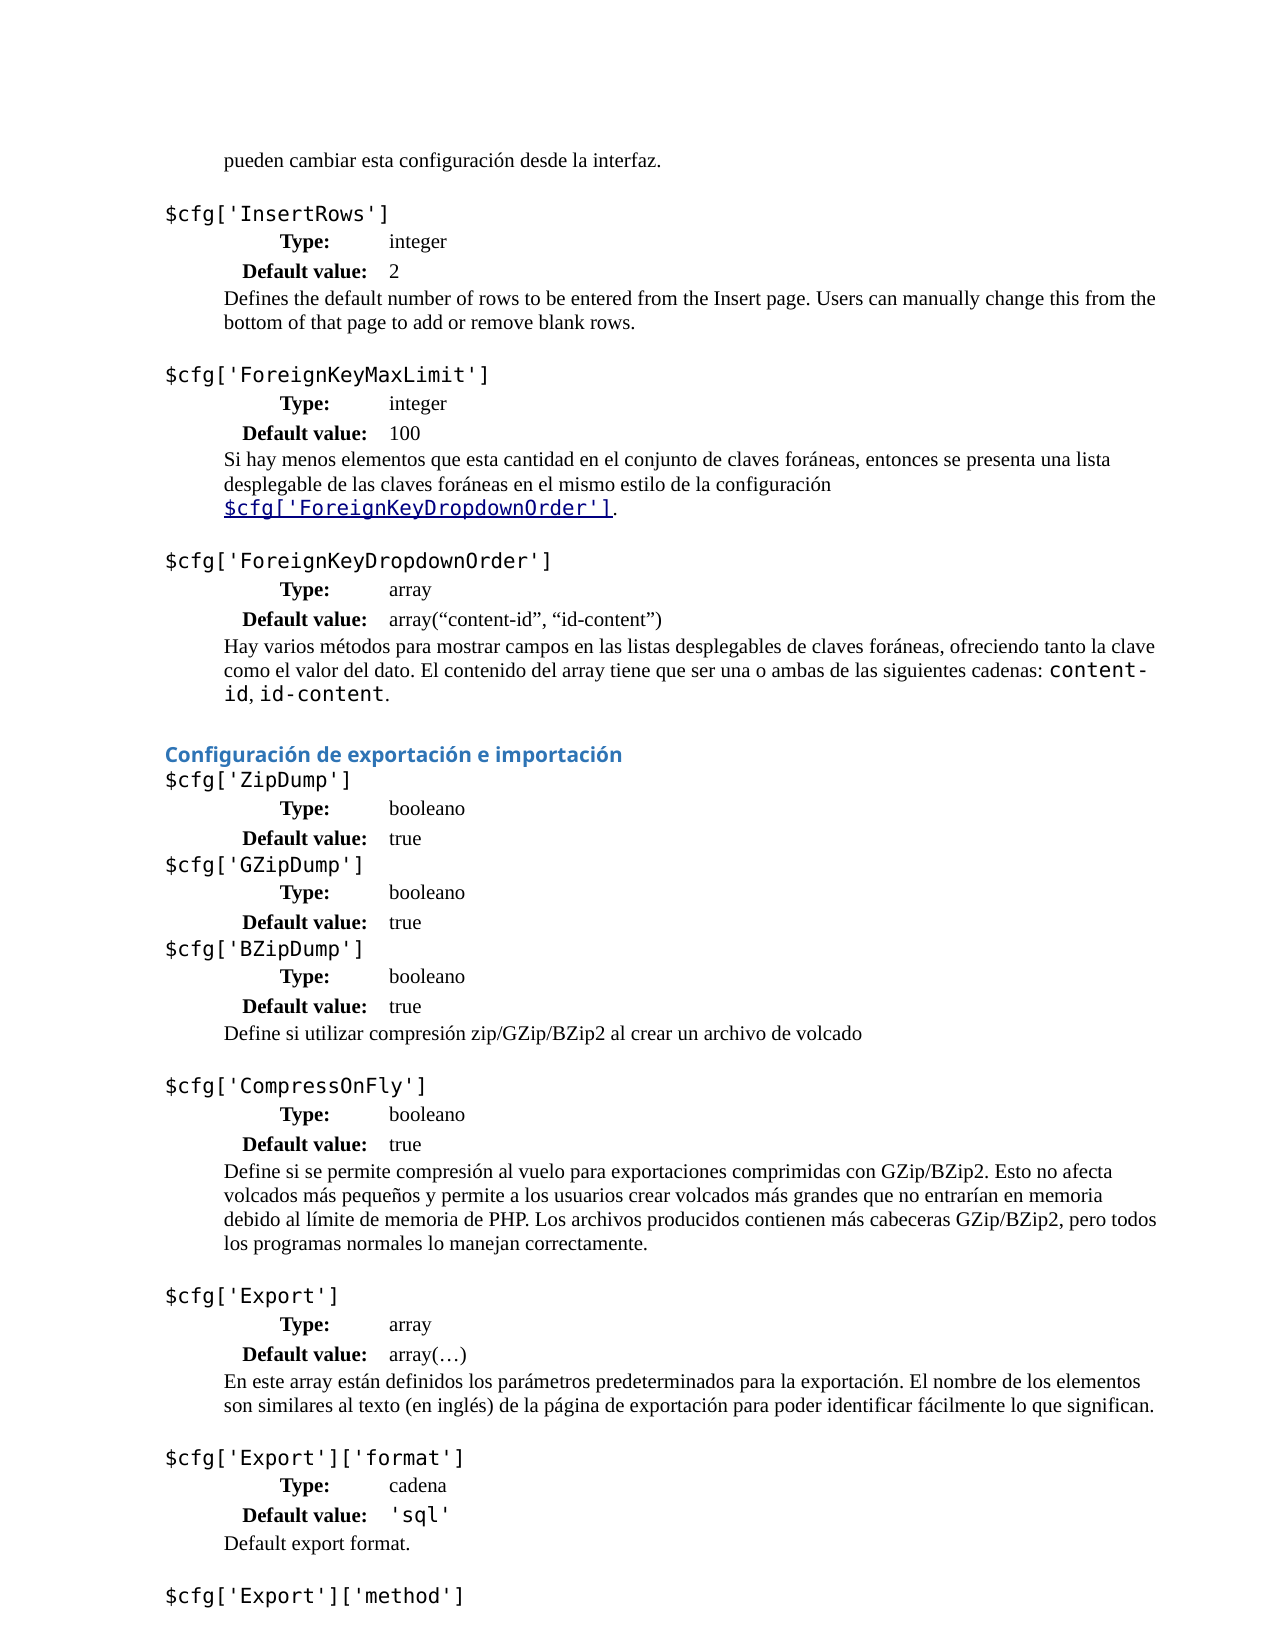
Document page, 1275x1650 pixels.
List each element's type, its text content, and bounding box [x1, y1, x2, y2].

table_header Type: [224, 793, 386, 823]
table_header Type: [224, 574, 386, 604]
subtitle $cfg['BZipDump'] [164, 937, 1164, 961]
table_header integer [386, 226, 471, 256]
subtitle $cfg['GZipDump'] [164, 853, 1164, 877]
subtitle Configuración de exportación e importación [164, 740, 1164, 768]
subtitle $cfg['ForeignKeyMaxLimit'] [164, 363, 1164, 388]
table_cell Default value: [224, 1129, 386, 1159]
table_header Type: [224, 961, 386, 991]
table_header Type: [224, 388, 386, 417]
table_header booleano [386, 877, 493, 907]
table_header integer [386, 388, 471, 417]
subtitle $cfg['Export']['method'] [164, 1584, 1164, 1608]
list En este array están definidos los parámetros predeterminados para la exportación. El nombre de los elementos son similares al texto (en inglés) de la página de exportación para poder identificar fácilmente lo que significan. [224, 1368, 1164, 1417]
table_cell true [386, 1129, 493, 1159]
list Hay varios métodos para mostrar campos en las listas desplegables de claves foráneas, ofreciendo tanto la clave como el valor del dato. El contenido del array tiene que ser una o ambas de las siguientes cadenas: content-id, id-content. [224, 633, 1164, 706]
table_header booleano [386, 793, 493, 823]
table_cell true [386, 907, 493, 937]
table_cell true [386, 991, 493, 1021]
subtitle $cfg['CompressOnFly'] [164, 1074, 1164, 1099]
list Define si se permite compresión al vuelo para exportaciones comprimidas con GZip/BZip2. Esto no afecta volcados más pequeños y permite a los usuarios crear volcados más grandes que no entrarían en memoria debido al límite de memoria de PHP. Los archivos producidos contienen más cabeceras GZip/BZip2, pero todos los programas normales lo manejan correctamente. [224, 1159, 1164, 1255]
table_cell array(“content-id”, “id-content”) [386, 604, 723, 633]
table_header Type: [224, 226, 386, 256]
list pueden cambiar esta configuración desde la interfaz. [224, 148, 1164, 172]
subtitle $cfg['Export'] [164, 1284, 1164, 1309]
table_cell Default value: [224, 1500, 386, 1531]
table_cell array(…) [386, 1339, 493, 1368]
table_cell Default value: [224, 823, 386, 853]
table_cell Default value: [224, 1339, 386, 1368]
list Si hay menos elementos que esta cantidad en el conjunto de claves foráneas, entonces se presenta una lista desplegable de las claves foráneas en el mismo estilo de la configuración $cfg['ForeignKeyDropdownOrder']. [224, 447, 1164, 520]
table_header Type: [224, 1309, 386, 1339]
table_header Type: [224, 1471, 386, 1500]
subtitle $cfg['ZipDump'] [164, 768, 1164, 793]
table_cell Default value: [224, 907, 386, 937]
table_header booleano [386, 1099, 493, 1129]
table_header array [386, 1309, 493, 1339]
list Default export format. [224, 1531, 1164, 1554]
table_header cadena [386, 1471, 478, 1500]
subtitle $cfg['Export']['format'] [164, 1446, 1164, 1471]
subtitle $cfg['ForeignKeyDropdownOrder'] [164, 549, 1164, 574]
table_cell true [386, 823, 493, 853]
table_cell Default value: [224, 256, 386, 286]
table_cell 'sql' [386, 1500, 478, 1531]
table_cell Default value: [224, 991, 386, 1021]
list Defines the default number of rows to be entered from the Insert page. Users can manually change this from the bottom of that page to add or remove blank rows. [224, 286, 1164, 334]
table_header booleano [386, 961, 493, 991]
subtitle $cfg['InsertRows'] [164, 201, 1164, 226]
table_cell 100 [386, 418, 471, 447]
table_header array [386, 574, 723, 604]
table_header Type: [224, 877, 386, 907]
list Define si utilizar compresión zip/GZip/BZip2 al crear un archivo de volcado [224, 1021, 1164, 1045]
table_cell 2 [386, 256, 471, 286]
table_cell Default value: [224, 418, 386, 447]
table_header Type: [224, 1099, 386, 1129]
table_cell Default value: [224, 604, 386, 633]
